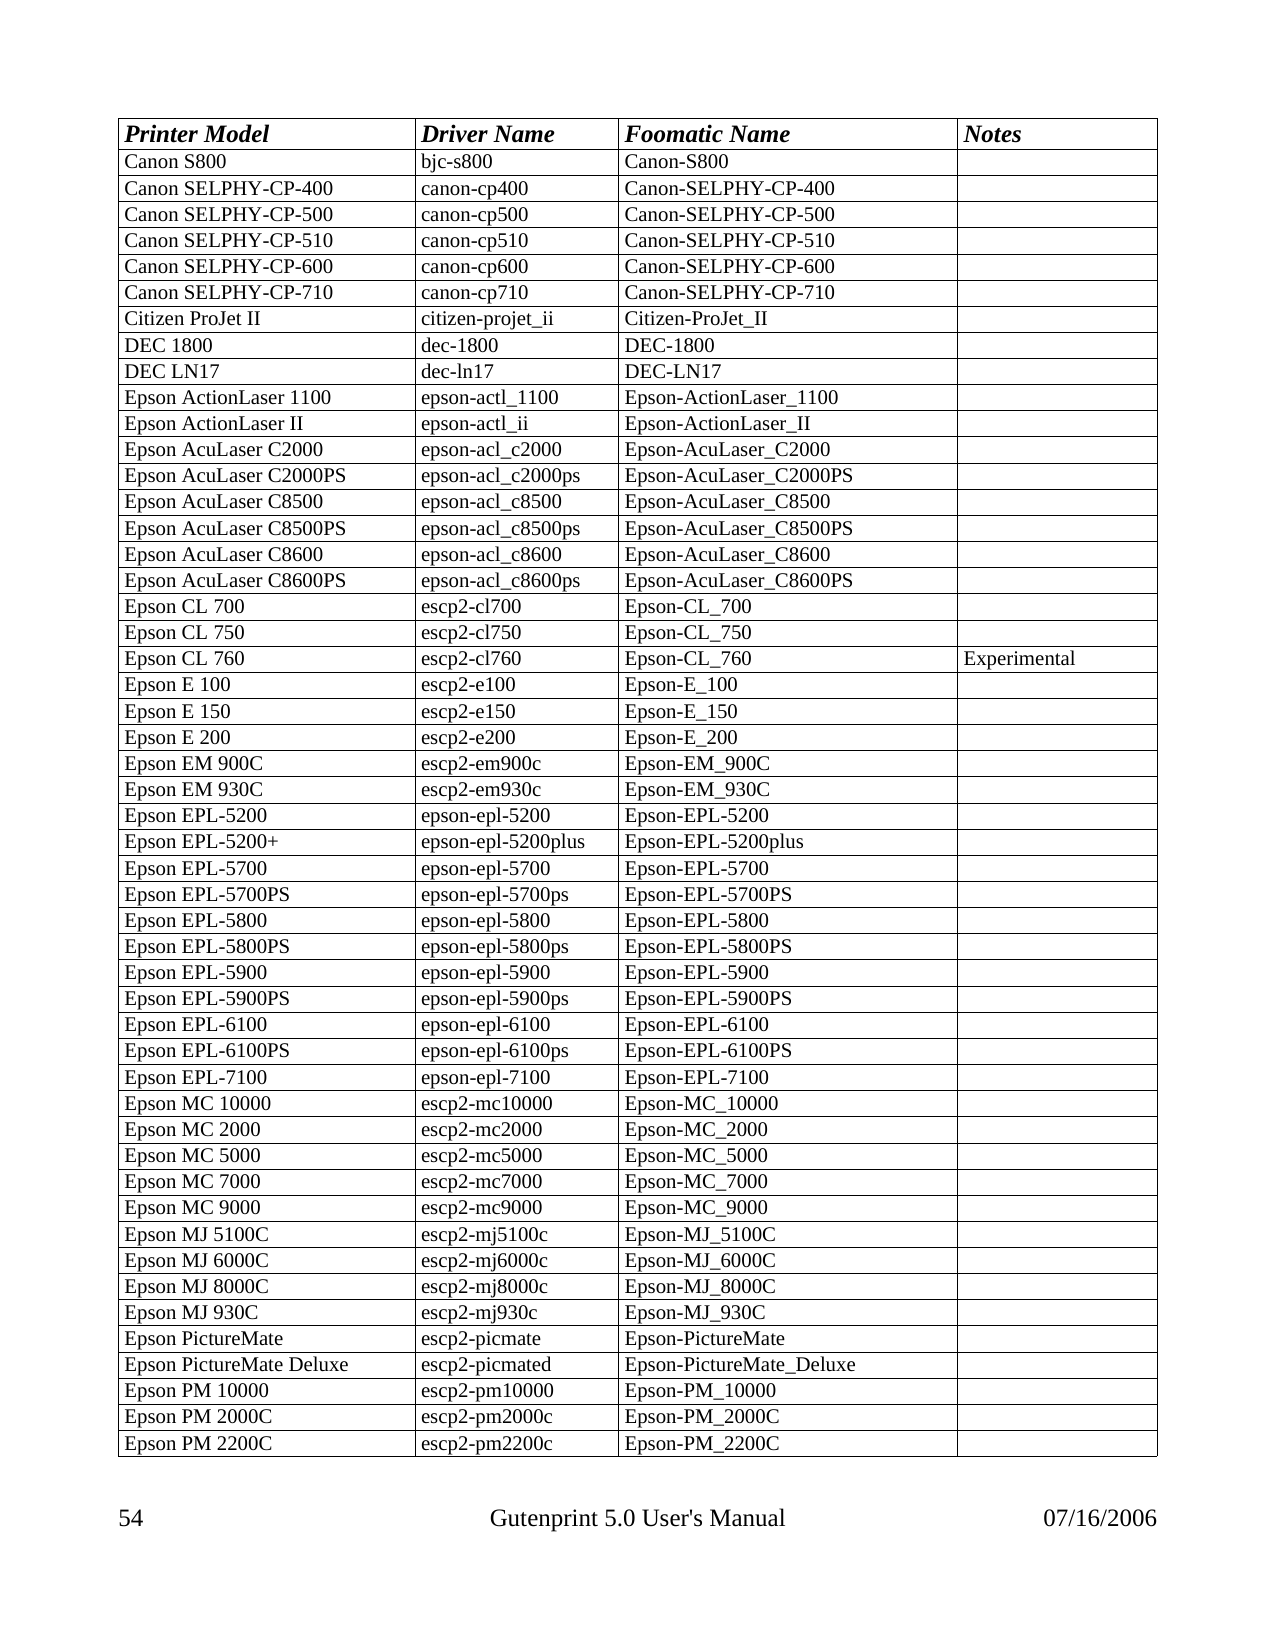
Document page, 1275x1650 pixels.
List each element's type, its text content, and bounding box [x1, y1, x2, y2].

table_cell epson-acl_c8500ps [416, 516, 618, 541]
table_cell [958, 699, 1157, 724]
table_cell [958, 1065, 1157, 1090]
table_cell Epson-EPL-5700 [619, 856, 957, 881]
table_cell Epson-MC_7000 [619, 1170, 957, 1195]
table_cell Epson EPL-5800PS [119, 934, 415, 959]
table_cell escp2-mj5100c [416, 1222, 618, 1247]
table_cell Epson-EM_930C [619, 777, 957, 802]
table_cell [958, 176, 1157, 201]
table_cell Epson-AcuLaser_C8600 [619, 542, 957, 567]
table_cell Epson PM 2200C [119, 1431, 415, 1456]
table_cell escp2-cl750 [416, 621, 618, 646]
table_cell epson-epl-5200plus [416, 830, 618, 855]
table_cell Epson AcuLaser C8500PS [119, 516, 415, 541]
table_cell [958, 882, 1157, 907]
table_cell Epson-AcuLaser_C8600PS [619, 568, 957, 593]
table_cell [958, 1431, 1157, 1456]
table_cell [958, 594, 1157, 619]
table_cell escp2-e100 [416, 673, 618, 698]
table_cell Canon S800 [119, 150, 415, 175]
table_cell epson-epl-5900ps [416, 987, 618, 1012]
table_cell escp2-mj930c [416, 1300, 618, 1325]
table_cell [958, 464, 1157, 489]
table_cell epson-acl_c8500 [416, 490, 618, 515]
table_cell Epson-MJ_5100C [619, 1222, 957, 1247]
table_cell epson-epl-5200 [416, 804, 618, 829]
table_cell Epson AcuLaser C2000PS [119, 464, 415, 489]
table_cell [958, 830, 1157, 855]
table_cell [958, 333, 1157, 358]
table_cell Canon-S800 [619, 150, 957, 175]
table_cell epson-actl_ii [416, 411, 618, 436]
table_cell [958, 908, 1157, 933]
table_cell canon-cp510 [416, 228, 618, 253]
table_cell Epson-MC_9000 [619, 1196, 957, 1221]
table_cell [958, 960, 1157, 986]
table_cell Epson EPL-6100PS [119, 1039, 415, 1064]
table_cell Epson AcuLaser C2000 [119, 437, 415, 463]
table_cell Epson AcuLaser C8600 [119, 542, 415, 567]
table_cell canon-cp500 [416, 202, 618, 227]
table_cell escp2-em900c [416, 751, 618, 776]
table_cell escp2-mc5000 [416, 1144, 618, 1168]
table_cell [958, 542, 1157, 567]
table_cell [958, 1405, 1157, 1430]
table_cell Epson-E_150 [619, 699, 957, 724]
table_cell DEC-LN17 [619, 359, 957, 384]
table_cell Epson E 150 [119, 699, 415, 724]
table_cell escp2-e200 [416, 725, 618, 750]
table_cell Experimental [958, 647, 1157, 672]
table_cell Epson MJ 8000C [119, 1274, 415, 1299]
table_cell [958, 411, 1157, 436]
table_cell epson-acl_c2000ps [416, 464, 618, 489]
table_cell epson-acl_c2000 [416, 437, 618, 463]
table_cell Epson-EPL-5200 [619, 804, 957, 829]
table_cell dec-1800 [416, 333, 618, 358]
table_cell Epson-CL_700 [619, 594, 957, 619]
table_cell epson-acl_c8600 [416, 542, 618, 567]
table_cell escp2-e150 [416, 699, 618, 724]
table_cell [958, 1196, 1157, 1221]
table_cell Canon SELPHY-CP-500 [119, 202, 415, 227]
table_cell [958, 150, 1157, 175]
table_cell [958, 1091, 1157, 1116]
table_cell Epson EPL-6100 [119, 1013, 415, 1038]
table_cell Canon SELPHY-CP-510 [119, 228, 415, 253]
table_cell [958, 255, 1157, 279]
table_cell Epson MJ 930C [119, 1300, 415, 1325]
table_cell [958, 751, 1157, 776]
table_cell Epson EM 930C [119, 777, 415, 802]
table_cell Citizen-ProJet_II [619, 307, 957, 332]
table_cell escp2-cl760 [416, 647, 618, 672]
table_cell [958, 777, 1157, 802]
table_cell escp2-cl700 [416, 594, 618, 619]
table_cell epson-epl-5800 [416, 908, 618, 933]
table_cell Citizen ProJet II [119, 307, 415, 332]
table_cell Epson-PictureMate_Deluxe [619, 1353, 957, 1378]
table_cell Epson MC 5000 [119, 1144, 415, 1168]
table_cell [958, 1222, 1157, 1247]
table_cell Epson MC 7000 [119, 1170, 415, 1195]
table_cell canon-cp710 [416, 281, 618, 306]
table_cell Epson-MJ_930C [619, 1300, 957, 1325]
table_cell Epson MC 9000 [119, 1196, 415, 1221]
table_cell escp2-mc10000 [416, 1091, 618, 1116]
table_header Notes [958, 119, 1157, 149]
table_cell [958, 228, 1157, 253]
table_cell [958, 856, 1157, 881]
table_cell Epson MJ 5100C [119, 1222, 415, 1247]
table_cell Epson AcuLaser C8600PS [119, 568, 415, 593]
table_cell Epson MC 10000 [119, 1091, 415, 1116]
table_cell Epson-AcuLaser_C8500PS [619, 516, 957, 541]
table_cell Epson-MJ_8000C [619, 1274, 957, 1299]
table_cell Canon-SELPHY-CP-500 [619, 202, 957, 227]
table_cell Epson EPL-5200 [119, 804, 415, 829]
table_header Printer Model [119, 119, 415, 149]
table_cell Epson-MJ_6000C [619, 1248, 957, 1273]
table_cell Epson-PM_2000C [619, 1405, 957, 1430]
table_cell DEC 1800 [119, 333, 415, 358]
table_cell epson-epl-5800ps [416, 934, 618, 959]
table_cell Epson E 200 [119, 725, 415, 750]
table_cell Epson CL 700 [119, 594, 415, 619]
table_cell escp2-mj8000c [416, 1274, 618, 1299]
table_cell DEC-1800 [619, 333, 957, 358]
table_cell epson-epl-6100ps [416, 1039, 618, 1064]
table_cell [958, 1117, 1157, 1142]
table_cell Epson-EPL-5200plus [619, 830, 957, 855]
table_cell escp2-mc2000 [416, 1117, 618, 1142]
table_cell epson-epl-6100 [416, 1013, 618, 1038]
table_cell Epson EPL-5800 [119, 908, 415, 933]
table_cell Epson ActionLaser 1100 [119, 385, 415, 410]
table_cell [958, 804, 1157, 829]
table_cell [958, 568, 1157, 593]
table_cell Epson PictureMate [119, 1326, 415, 1352]
table_cell escp2-pm2200c [416, 1431, 618, 1456]
table_cell Epson-EPL-5800 [619, 908, 957, 933]
table_cell Epson-EPL-6100 [619, 1013, 957, 1038]
table_cell Epson MC 2000 [119, 1117, 415, 1142]
table_cell bjc-s800 [416, 150, 618, 175]
table_cell dec-ln17 [416, 359, 618, 384]
table_cell Epson-E_200 [619, 725, 957, 750]
table_cell Epson CL 760 [119, 647, 415, 672]
table_cell Epson-AcuLaser_C2000PS [619, 464, 957, 489]
table_cell Epson EPL-5900PS [119, 987, 415, 1012]
table_cell escp2-em930c [416, 777, 618, 802]
table_cell [958, 359, 1157, 384]
table_cell escp2-pm2000c [416, 1405, 618, 1430]
table_cell Epson EM 900C [119, 751, 415, 776]
table_cell Epson EPL-5200+ [119, 830, 415, 855]
table_cell [958, 1274, 1157, 1299]
table_cell Epson EPL-5700PS [119, 882, 415, 907]
table_cell Epson EPL-5900 [119, 960, 415, 986]
table_cell escp2-pm10000 [416, 1379, 618, 1404]
table_cell Epson-PM_10000 [619, 1379, 957, 1404]
table_cell [958, 1248, 1157, 1273]
table_cell escp2-mj6000c [416, 1248, 618, 1273]
table_cell Canon SELPHY-CP-600 [119, 255, 415, 279]
table_cell [958, 621, 1157, 646]
table_cell Epson-CL_750 [619, 621, 957, 646]
table_cell Epson-AcuLaser_C8500 [619, 490, 957, 515]
table_cell Epson E 100 [119, 673, 415, 698]
table_cell epson-actl_1100 [416, 385, 618, 410]
table_cell Epson-EM_900C [619, 751, 957, 776]
table_cell Epson-EPL-5900PS [619, 987, 957, 1012]
table_cell Canon SELPHY-CP-400 [119, 176, 415, 201]
table_cell Epson-EPL-5800PS [619, 934, 957, 959]
table_cell [958, 1353, 1157, 1378]
table_cell [958, 1170, 1157, 1195]
table_cell Epson MJ 6000C [119, 1248, 415, 1273]
table_cell Epson-MC_10000 [619, 1091, 957, 1116]
table_cell [958, 307, 1157, 332]
table_cell Canon-SELPHY-CP-400 [619, 176, 957, 201]
table_cell epson-epl-5700 [416, 856, 618, 881]
table_cell epson-epl-5700ps [416, 882, 618, 907]
table_cell [958, 1144, 1157, 1168]
table_cell Epson-MC_5000 [619, 1144, 957, 1168]
table_cell [958, 490, 1157, 515]
table_cell Epson ActionLaser II [119, 411, 415, 436]
table_cell Canon SELPHY-CP-710 [119, 281, 415, 306]
table_cell [958, 1039, 1157, 1064]
table_cell escp2-mc9000 [416, 1196, 618, 1221]
table_cell Epson-EPL-5900 [619, 960, 957, 986]
table_cell Canon-SELPHY-CP-510 [619, 228, 957, 253]
table_cell Epson CL 750 [119, 621, 415, 646]
table_cell [958, 1013, 1157, 1038]
table_cell [958, 281, 1157, 306]
table_cell escp2-mc7000 [416, 1170, 618, 1195]
table_header Driver Name [416, 119, 618, 149]
table_cell Canon-SELPHY-CP-600 [619, 255, 957, 279]
table_cell Epson PictureMate Deluxe [119, 1353, 415, 1378]
table_cell DEC LN17 [119, 359, 415, 384]
table_cell citizen-projet_ii [416, 307, 618, 332]
table_cell Epson PM 10000 [119, 1379, 415, 1404]
table_cell epson-epl-5900 [416, 960, 618, 986]
table_cell Epson AcuLaser C8500 [119, 490, 415, 515]
table_cell escp2-picmated [416, 1353, 618, 1378]
table_cell Epson-PictureMate [619, 1326, 957, 1352]
table_cell [958, 202, 1157, 227]
table_cell Epson-ActionLaser_II [619, 411, 957, 436]
table_cell canon-cp400 [416, 176, 618, 201]
table_cell Epson-AcuLaser_C2000 [619, 437, 957, 463]
table_cell Epson-CL_760 [619, 647, 957, 672]
table_cell Epson-E_100 [619, 673, 957, 698]
table_cell [958, 1326, 1157, 1352]
table_cell Epson-ActionLaser_1100 [619, 385, 957, 410]
table_cell [958, 934, 1157, 959]
table_cell Canon-SELPHY-CP-710 [619, 281, 957, 306]
table_cell epson-epl-7100 [416, 1065, 618, 1090]
table_cell [958, 673, 1157, 698]
table_cell epson-acl_c8600ps [416, 568, 618, 593]
table_cell Epson PM 2000C [119, 1405, 415, 1430]
table_cell Epson-EPL-6100PS [619, 1039, 957, 1064]
table_cell Epson-MC_2000 [619, 1117, 957, 1142]
table_header Foomatic Name [619, 119, 957, 149]
table_cell Epson EPL-7100 [119, 1065, 415, 1090]
table_cell Epson-EPL-7100 [619, 1065, 957, 1090]
table_cell [958, 987, 1157, 1012]
table_cell [958, 725, 1157, 750]
table_cell Epson-PM_2200C [619, 1431, 957, 1456]
table_cell [958, 1379, 1157, 1404]
table_cell [958, 1300, 1157, 1325]
table_cell Epson-EPL-5700PS [619, 882, 957, 907]
table_cell [958, 385, 1157, 410]
table_cell canon-cp600 [416, 255, 618, 279]
table_cell [958, 516, 1157, 541]
table_cell escp2-picmate [416, 1326, 618, 1352]
table_cell [958, 437, 1157, 463]
table_cell Epson EPL-5700 [119, 856, 415, 881]
